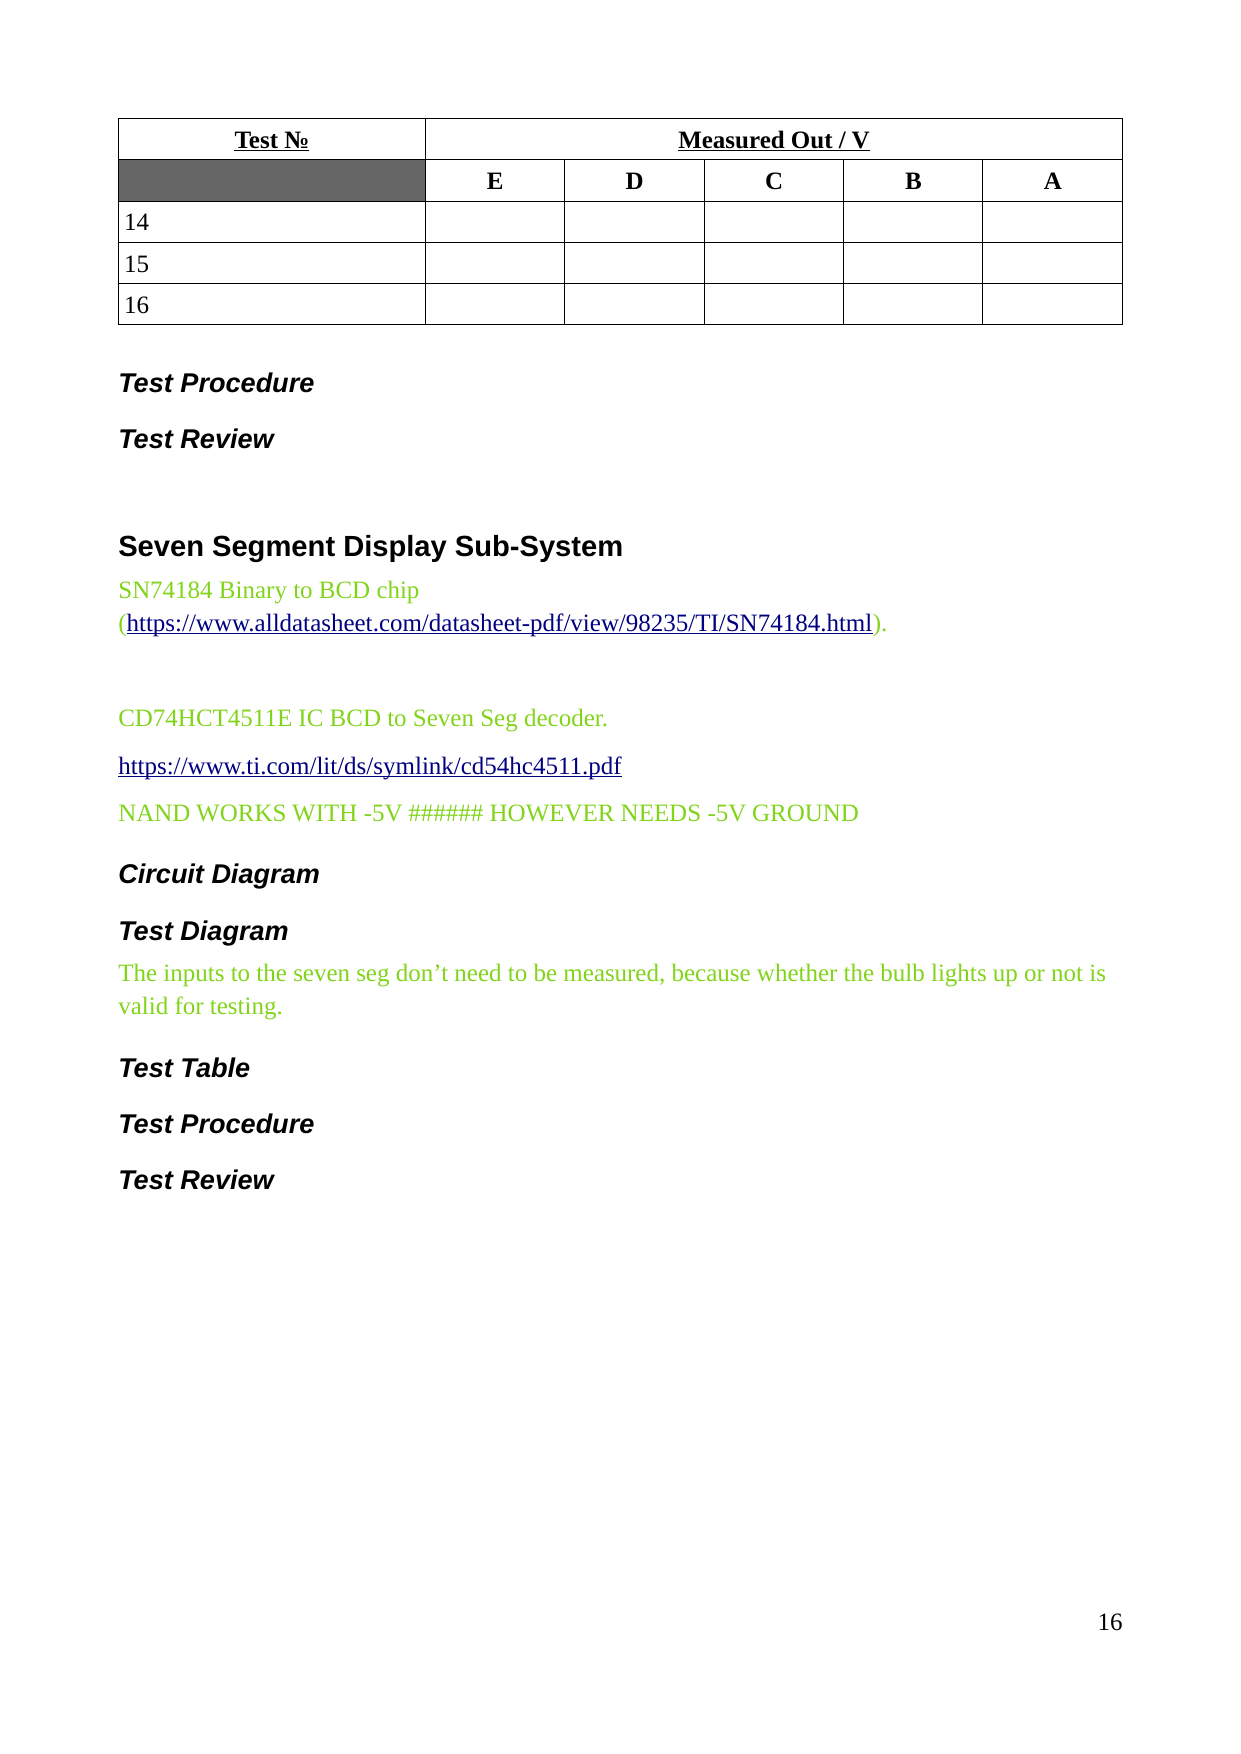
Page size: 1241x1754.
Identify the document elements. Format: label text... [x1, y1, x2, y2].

table_cell [983, 202, 1122, 242]
table_header Test № [119, 119, 425, 159]
subtitle Test Procedure [118, 1108, 1122, 1139]
table_cell 15 [119, 243, 425, 283]
table_cell 16 [119, 284, 425, 324]
text NAND WORKS WITH -5V ###### HOWEVER NEEDS -5V GROUND [118, 798, 1122, 827]
table_cell C [705, 160, 843, 201]
text CD74HCT4511E IC BCD to Seven Seg decoder. [118, 703, 1122, 732]
table_cell B [844, 160, 982, 201]
subtitle Seven Segment Display Sub-System [118, 529, 1122, 562]
table_cell [705, 284, 843, 324]
subtitle Test Review [118, 1164, 1122, 1195]
table_cell [565, 284, 704, 324]
table_cell [426, 243, 564, 283]
subtitle Test Review [118, 423, 1122, 454]
text https://www.ti.com/lit/ds/symlink/cd54hc4511.pdf [118, 751, 1122, 779]
table_cell [844, 284, 982, 324]
table_cell [426, 202, 564, 242]
text SN74184 Binary to BCD chip (https://www.alldatasheet.com/datasheet-pdf/view/98235/TI/SN74184.html). [118, 575, 1122, 637]
table_cell 14 [119, 202, 425, 242]
subtitle Test Procedure [118, 367, 1122, 398]
table_cell [844, 243, 982, 283]
table_header Measured Out / V [426, 119, 1122, 159]
table_cell [705, 243, 843, 283]
table_cell E [426, 160, 564, 201]
text The inputs to the seven seg don’t need to be measured, because whether the bulb lights up or not is valid for testing. [118, 958, 1122, 1020]
table_cell [705, 202, 843, 242]
table_cell [844, 202, 982, 242]
table_cell [119, 160, 425, 201]
table_cell A [983, 160, 1122, 201]
table_cell [426, 284, 564, 324]
subtitle Circuit Diagram [118, 858, 1122, 890]
subtitle Test Diagram [118, 915, 1122, 946]
table_cell [983, 243, 1122, 283]
table_cell [565, 243, 704, 283]
table_cell [983, 284, 1122, 324]
subtitle Test Table [118, 1052, 1122, 1083]
table_cell [565, 202, 704, 242]
table_cell D [565, 160, 704, 201]
